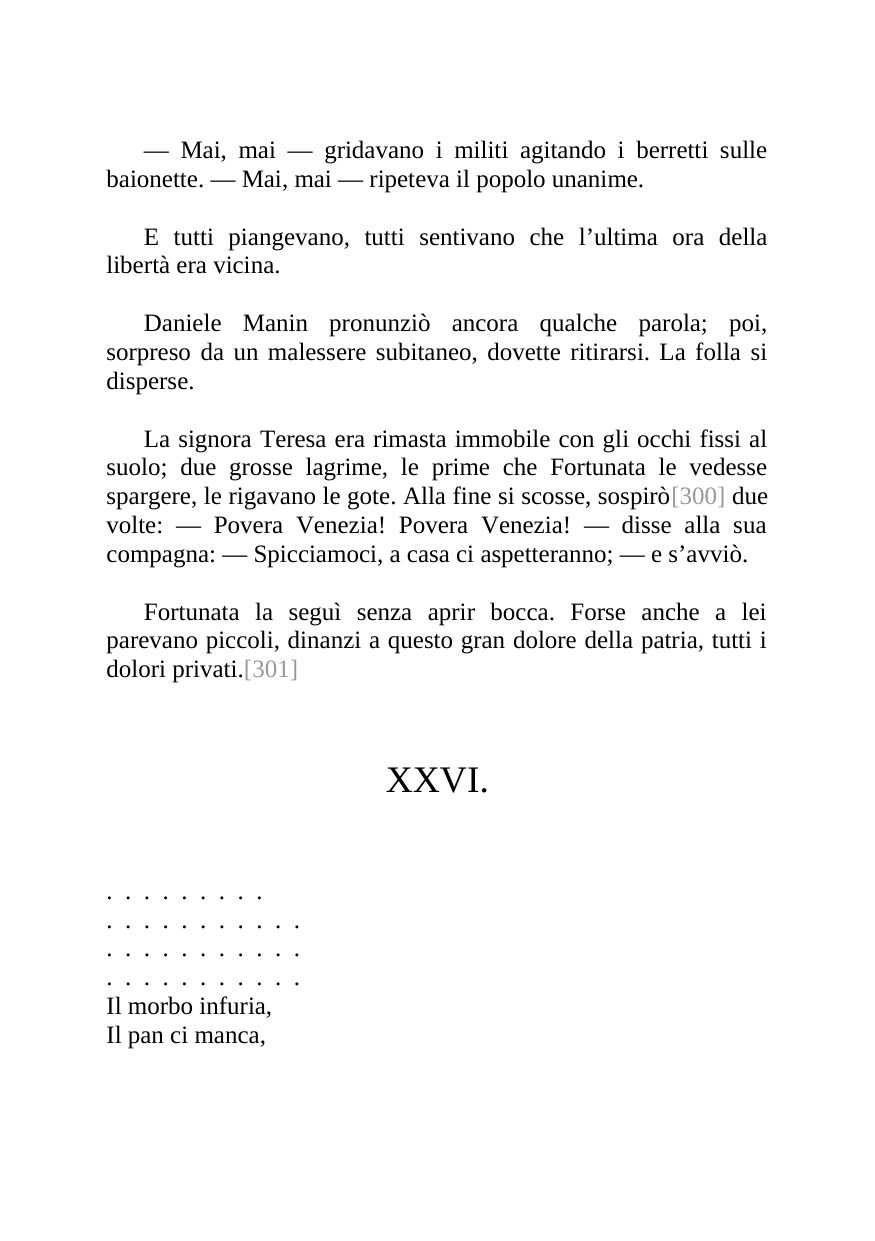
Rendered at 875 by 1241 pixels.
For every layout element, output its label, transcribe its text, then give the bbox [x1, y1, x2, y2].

text . . . . . . . . . . . . . . . . . . . . . . . . . . . . . . . . . . . . . . . . . . Il morbo infuria, Il pan ci manca, [106, 876, 768, 1048]
subtitle XXVI. [106, 758, 768, 801]
text Fortunata la seguì senza aprir bocca. Forse anche a lei parevano piccoli, dinanzi a questo gran dolore della patria, tutti i dolori privati.[301] [106, 597, 768, 683]
text La signora Teresa era rimasta immobile con gli occhi fissi al suolo; due grosse lagrime, le prime che Fortunata le vedesse spargere, le rigavano le gote. Alla fine si scosse, sospirò[300] due volte: — Povera Venezia! Povera Venezia! — disse alla sua compagna: — Spicciamoci, a casa ci aspetteranno; — e s’avviò. [106, 424, 768, 567]
text — Mai, mai — gridavano i militi agitando i berretti sulle baionette. — Mai, mai — ripeteva il popolo unanime. [106, 135, 768, 192]
text E tutti piangevano, tutti sentivano che l’ultima ora della libertà era vicina. [106, 222, 768, 279]
text Daniele Manin pronunziò ancora qualche parola; poi, sorpreso da un malessere subitaneo, dovette ritirarsi. La folla si disperse. [106, 308, 768, 394]
